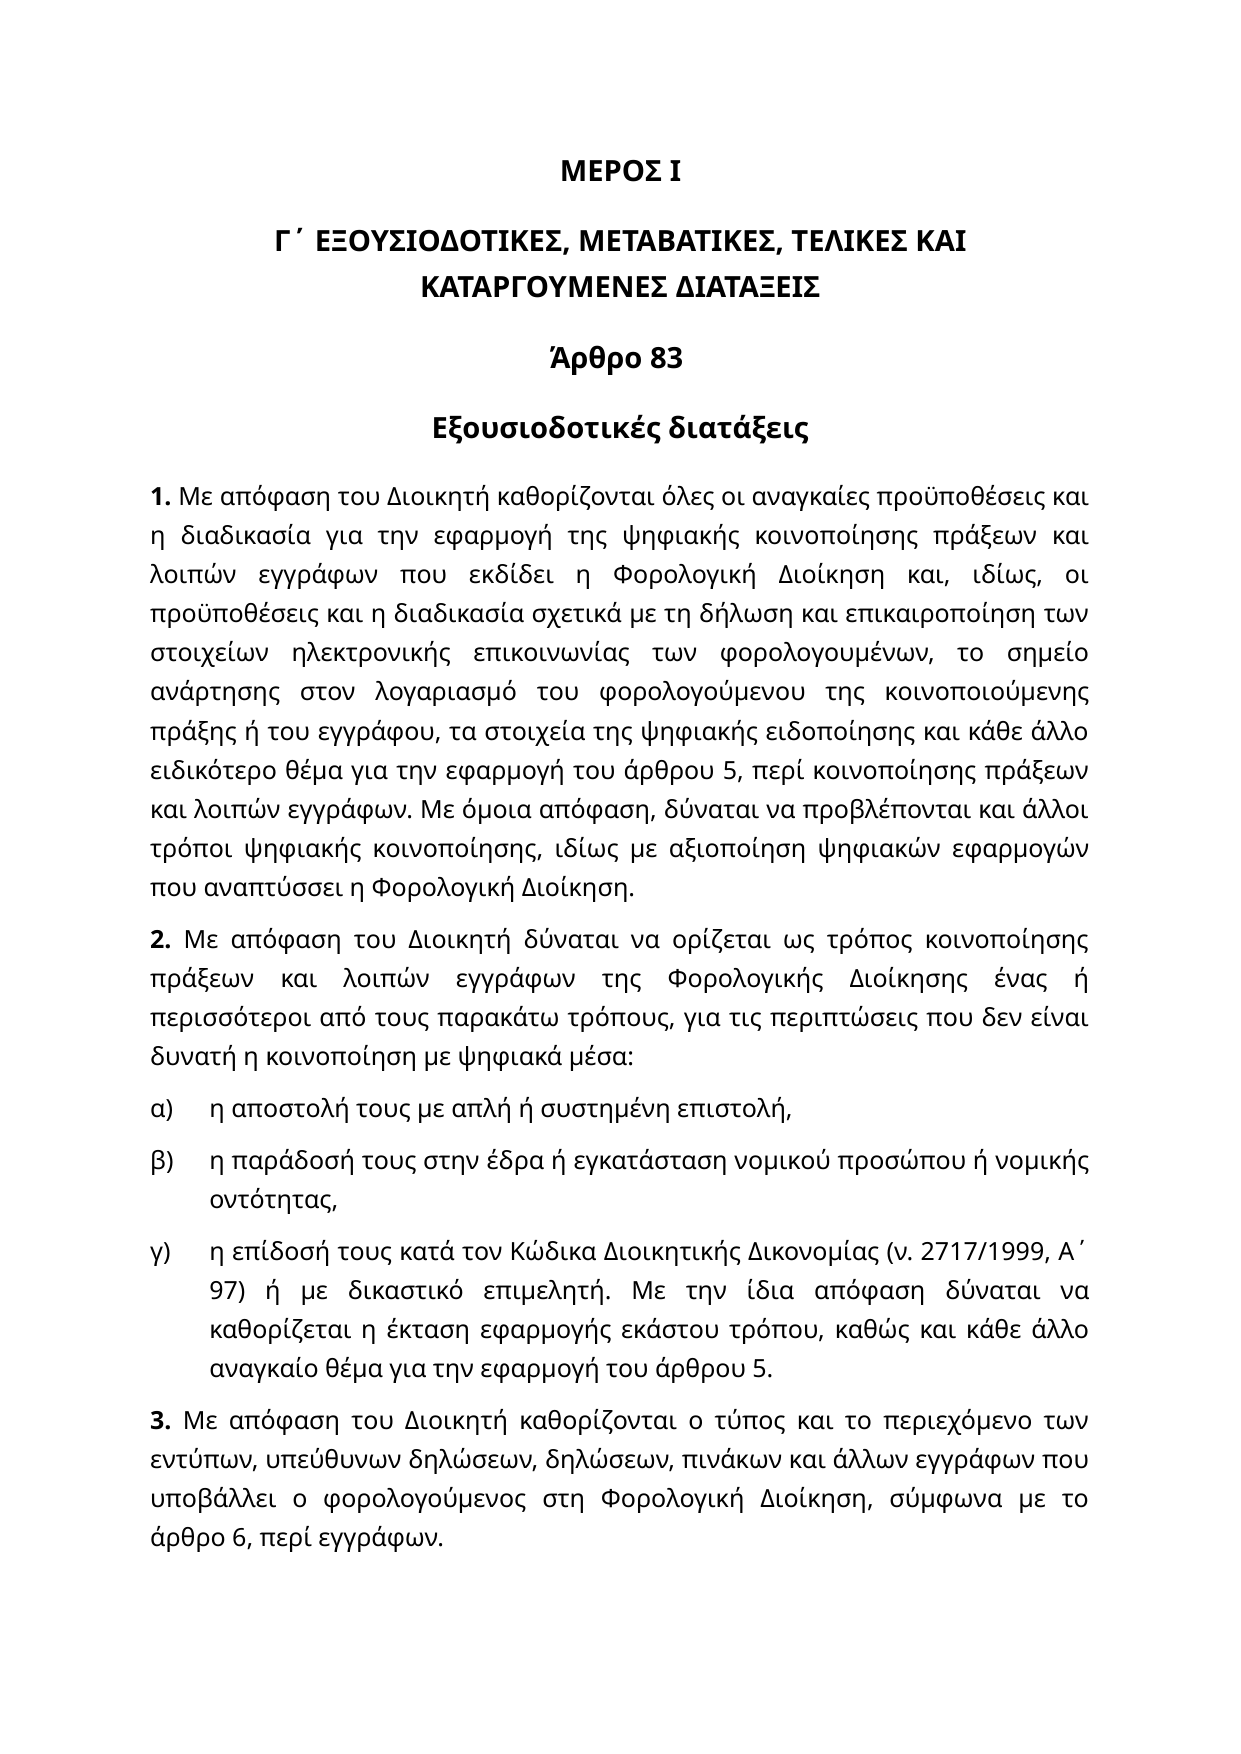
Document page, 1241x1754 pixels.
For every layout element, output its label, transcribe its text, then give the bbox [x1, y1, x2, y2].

text 3. Με απόφαση του Διοικητή καθορίζονται ο τύπος και το περιεχόμενο των εντύπων, υπεύθυνων δηλώσεων, δηλώσεων, πινάκων και άλλων εγγράφων που υποβάλλει ο φορολογούμενος στη Φορολογική Διοίκηση, σύμφωνα με το άρθρο 6, περί εγγράφων. [150, 1402, 1090, 1554]
text 2. Με απόφαση του Διοικητή δύναται να ορίζεται ως τρόπος κοινοποίησης πράξεων και λοιπών εγγράφων της Φορολογικής Διοίκησης ένας ή περισσότεροι από τους παρακάτω τρόπους, για τις περιπτώσεις που δεν είναι δυνατή η κοινοποίηση με ψηφιακά μέσα: [150, 921, 1090, 1073]
subtitle Γ΄ ΕΞΟΥΣΙΟΔΟΤΙΚΕΣ, ΜΕΤΑΒΑΤΙΚΕΣ, ΤΕΛΙΚΕΣ ΚΑΙ ΚΑΤΑΡΓΟΥΜΕΝΕΣ ΔΙΑΤΑΞΕΙΣ [150, 221, 1090, 306]
subtitle Εξουσιοδοτικές διατάξεις [150, 407, 1090, 447]
text 1. Με απόφαση του Διοικητή καθορίζονται όλες οι αναγκαίες προϋποθέσεις και η διαδικασία για την εφαρμογή της ψηφιακής κοινοποίησης πράξεων και λοιπών εγγράφων που εκδίδει η Φορολογική Διοίκηση και, ιδίως, οι προϋποθέσεις και η διαδικασία σχετικά με τη δήλωση και επικαιροποίηση των στοιχείων ηλεκτρονικής επικοινωνίας των φορολογουμένων, το σημείο ανάρτησης στον λογαριασμό του φορολογούμενου της κοινοποιούμενης πράξης ή του εγγράφου, τα στοιχεία της ψηφιακής ειδοποίησης και κάθε άλλο ειδικότερο θέμα για την εφαρμογή του άρθρου 5, περί κοινοποίησης πράξεων και λοιπών εγγράφων. Με όμοια απόφαση, δύναται να προβλέπονται και άλλοι τρόποι ψηφιακής κοινοποίησης, ιδίως με αξιοποίηση ψηφιακών εφαρμογών που αναπτύσσει η Φορολογική Διοίκηση. [150, 478, 1090, 904]
subtitle Άρθρο 83 [150, 337, 1090, 377]
list γ) η επίδοσή τους κατά τον Κώδικα Διοικητικής Δικονομίας (ν. 2717/1999, Α΄ 97) ή με δικαστικό επιμελητή. Με την ίδια απόφαση δύναται να καθορίζεται η έκταση εφαρμογής εκάστου τρόπου, καθώς και κάθε άλλο αναγκαίο θέμα για την εφαρμογή του άρθρου 5. [150, 1233, 1090, 1385]
list α) η αποστολή τους με απλή ή συστημένη επιστολή, [150, 1091, 1090, 1125]
subtitle ΜΕΡΟΣ Ι [150, 150, 1090, 190]
list β) η παράδοσή τους στην έδρα ή εγκατάσταση νομικού προσώπου ή νομικής οντότητας, [150, 1142, 1090, 1216]
